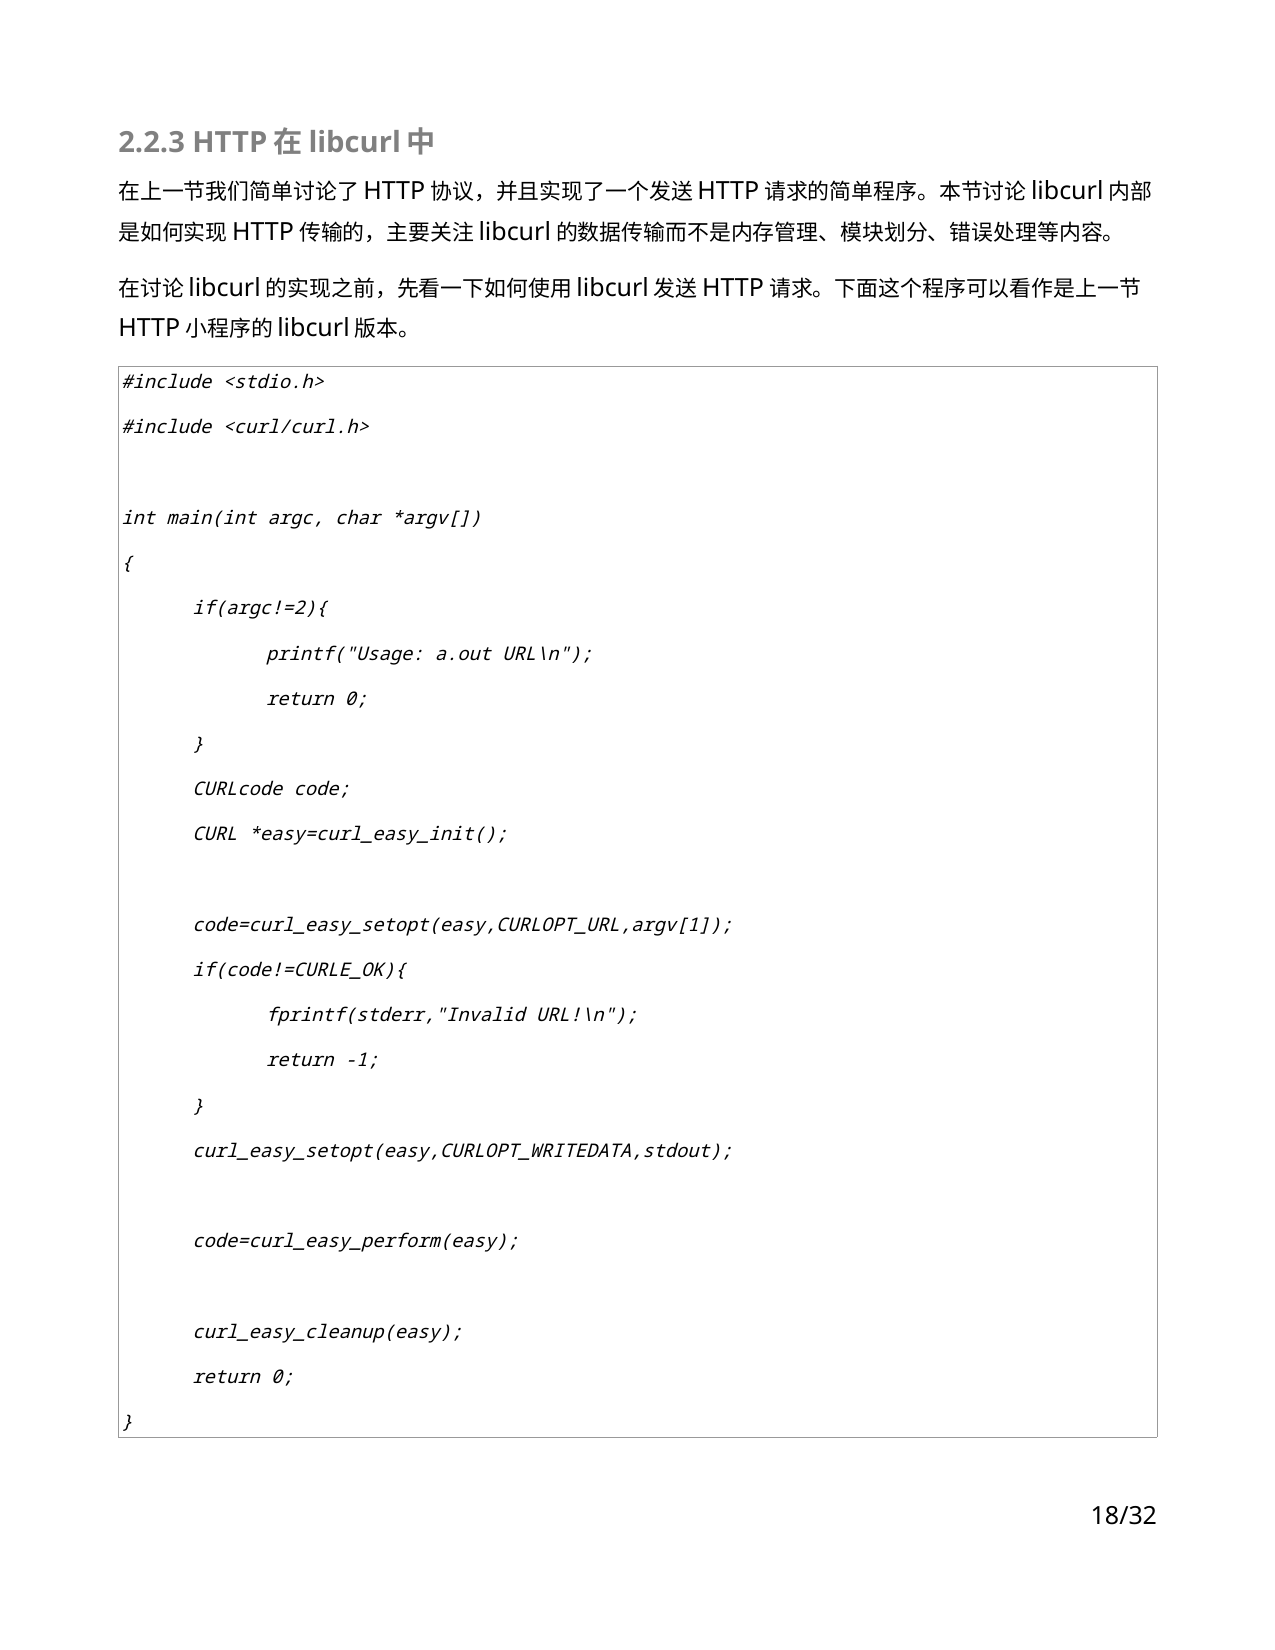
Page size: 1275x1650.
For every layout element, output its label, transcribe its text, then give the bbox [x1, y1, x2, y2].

text if(argc!=2){ [119, 592, 1157, 620]
text return 0; [119, 1360, 1157, 1389]
text 在上一节我们简单讨论了HTTP协议，并且实现了一个发送HTTP请求的简单程序。本节讨论libcurl内部是如何实现HTTP传输的，主要关注libcurl的数据传输而不是内存管理、模块划分、错误处理等内容。 [118, 173, 1157, 248]
text return -1; [119, 1044, 1157, 1072]
text if(code!=CURLE_OK){ [119, 953, 1157, 982]
text { [119, 546, 1157, 575]
text #include <curl/curl.h> [119, 411, 1157, 439]
text code=curl_easy_perform(easy); [119, 1224, 1157, 1253]
text } [119, 1089, 1157, 1117]
subtitle 2.2.3 HTTP在libcurl中 [118, 118, 1157, 161]
text #include <stdio.h> [119, 367, 1157, 394]
text return 0; [119, 682, 1157, 711]
text CURLcode code; [119, 772, 1157, 801]
text int main(int argc, char *argv[]) [119, 501, 1157, 530]
text } [119, 727, 1157, 756]
text curl_easy_setopt(easy,CURLOPT_WRITEDATA,stdout); [119, 1134, 1157, 1163]
text 在讨论libcurl的实现之前，先看一下如何使用libcurl发送HTTP请求。下面这个程序可以看作是上一节HTTP小程序的libcurl版本。 [118, 269, 1157, 344]
text CURL *easy=curl_easy_init(); [119, 818, 1157, 846]
text code=curl_easy_setopt(easy,CURLOPT_URL,argv[1]); [119, 908, 1157, 937]
text } [119, 1405, 1157, 1437]
text fprintf(stderr,"Invalid URL!\n"); [119, 998, 1157, 1027]
text curl_easy_cleanup(easy); [119, 1315, 1157, 1343]
text printf("Usage: a.out URL\n"); [119, 637, 1157, 665]
